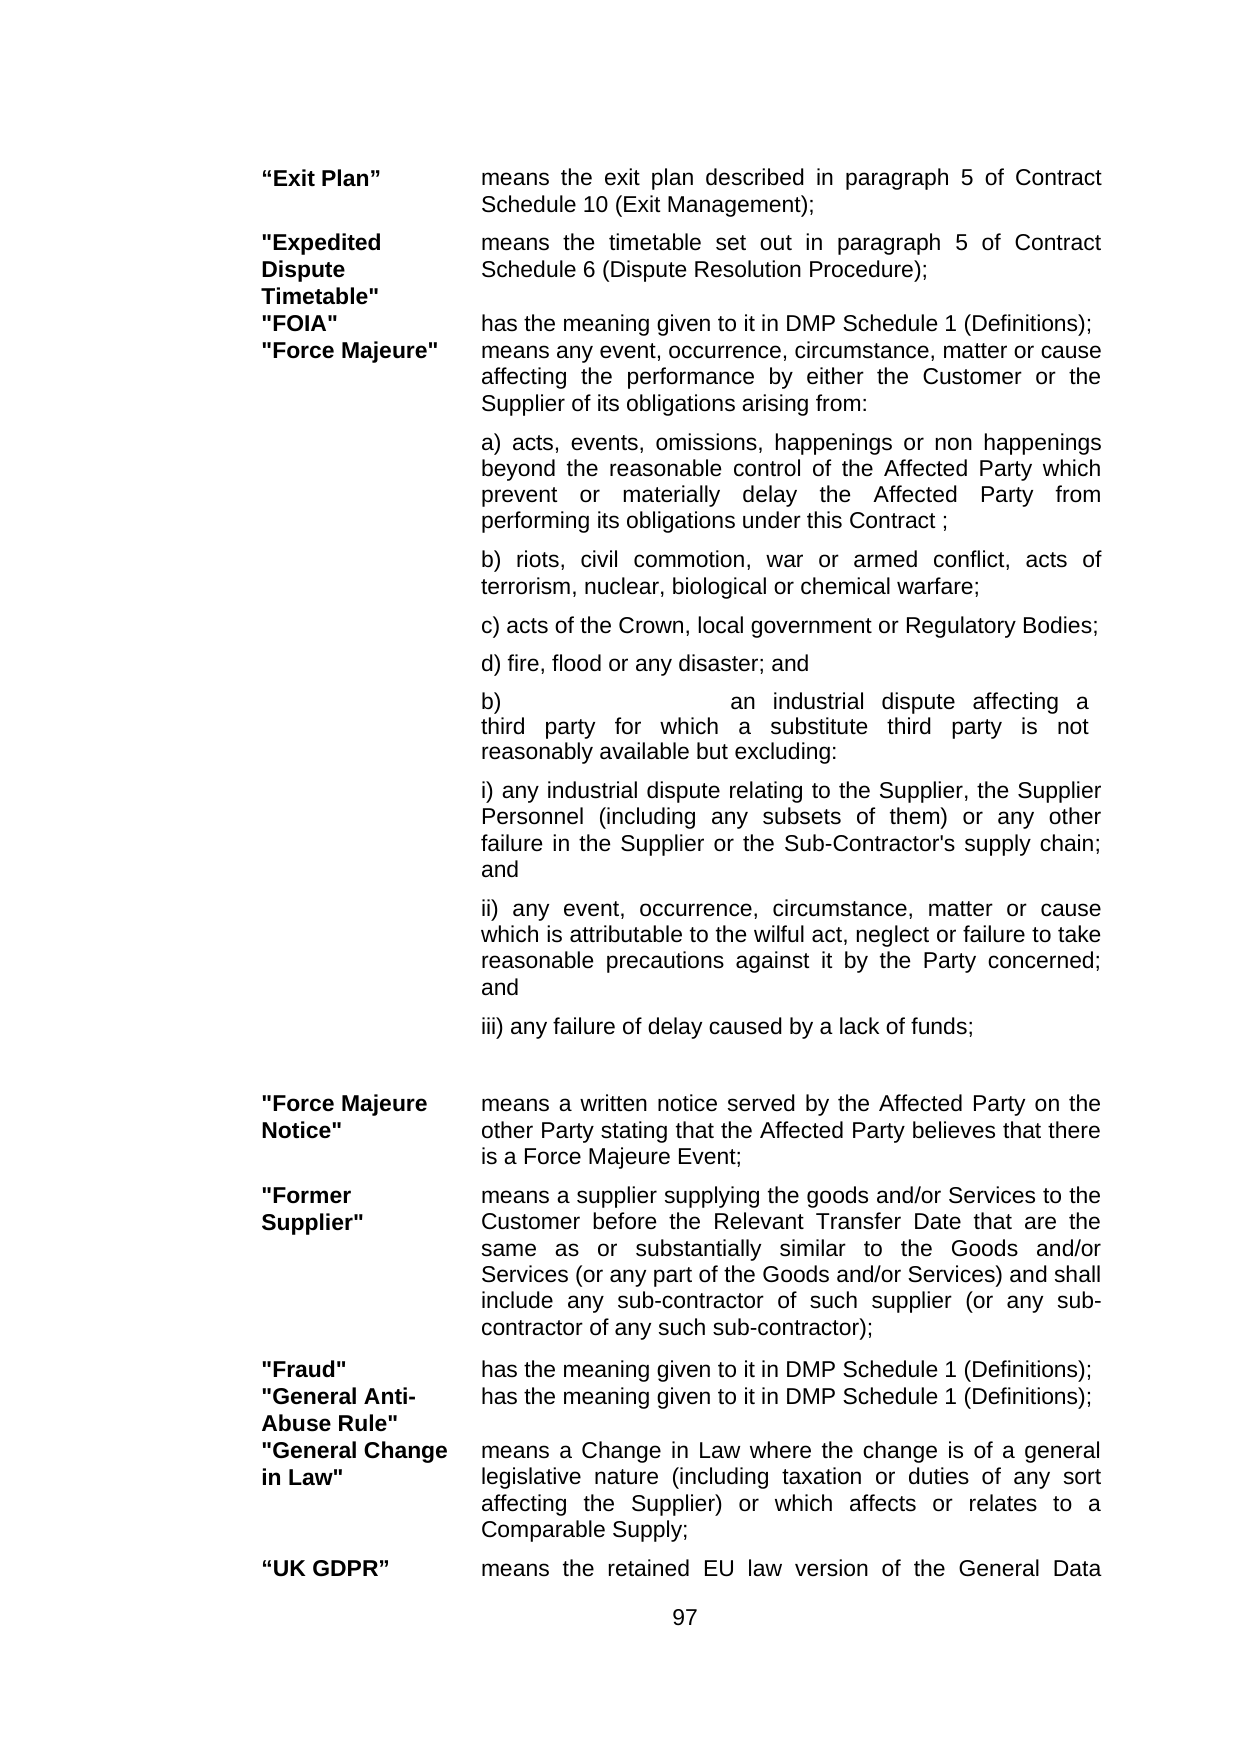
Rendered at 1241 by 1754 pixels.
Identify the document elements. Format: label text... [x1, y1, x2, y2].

table_cell means a Change in Law where the change is of a general legislative nature (including taxation or duties of any sort affecting the Supplier) or which affects or relates to a Comparable Supply; [470, 1437, 1113, 1555]
table_cell means the retained EU law version of the General Data [470, 1555, 1113, 1593]
table_cell means any event, occurrence, circumstance, matter or cause affecting the performance by either the Customer or the Supplier of its obligations arising from: a) acts, events, omissions, happenings or non happenings beyond the reasonable control of the Affected Party which prevent or materially delay the Affected Party from performing its obligations under this Contract ; b) riots, civil commotion, war or armed conflict, acts of terrorism, nuclear, biological or chemical warfare; c) acts of the Crown, local government or Regulatory Bodies; d) fire, flood or any disaster; and an industrial dispute affecting a third party for which a substitute third party is not reasonably available but excluding: i) any industrial dispute relating to the Supplier, the Supplier Personnel (including any subsets of them) or any other failure in the Supplier or the Sub-Contractor's supply chain; and ii) any event, occurrence, circumstance, matter or cause which is attributable to the wilful act, neglect or failure to take reasonable precautions against it by the Party concerned; and iii) any failure of delay caused by a lack of funds; [470, 337, 1113, 1090]
table_cell has the meaning given to it in DMP Schedule 1 (Definitions); [470, 310, 1113, 337]
table_cell means the timetable set out in paragraph 5 of Contract Schedule 6 (Dispute Resolution Procedure); [470, 229, 1113, 310]
table_cell “UK GDPR” [250, 1555, 469, 1593]
table_cell "Force Majeure" [250, 337, 469, 1090]
table_cell "FOIA" [250, 310, 469, 337]
table_cell "General Change in Law" [250, 1437, 469, 1555]
table_cell "Fraud" [250, 1356, 469, 1383]
table_cell means a written notice served by the Affected Party on the other Party stating that the Affected Party believes that there is a Force Majeure Event; [470, 1090, 1113, 1182]
table_cell has the meaning given to it in DMP Schedule 1 (Definitions); [470, 1356, 1113, 1383]
table_cell “Exit Plan” [250, 150, 469, 229]
table_cell means a supplier supplying the goods and/or Services to the Customer before the Relevant Transfer Date that are the same as or substantially similar to the Goods and/or Services (or any part of the Goods and/or Services) and shall include any sub-contractor of such supplier (or any sub-contractor of any such sub-contractor); [470, 1182, 1113, 1356]
table_cell has the meaning given to it in DMP Schedule 1 (Definitions); [470, 1383, 1113, 1437]
table_cell "Force Majeure Notice" [250, 1090, 469, 1182]
table_cell "Former Supplier" [250, 1182, 469, 1356]
table_cell means the exit plan described in paragraph 5 of Contract Schedule 10 (Exit Management); [470, 150, 1113, 229]
table_cell "General Anti-Abuse Rule" [250, 1383, 469, 1437]
table_cell "Expedited Dispute Timetable" [250, 229, 469, 310]
